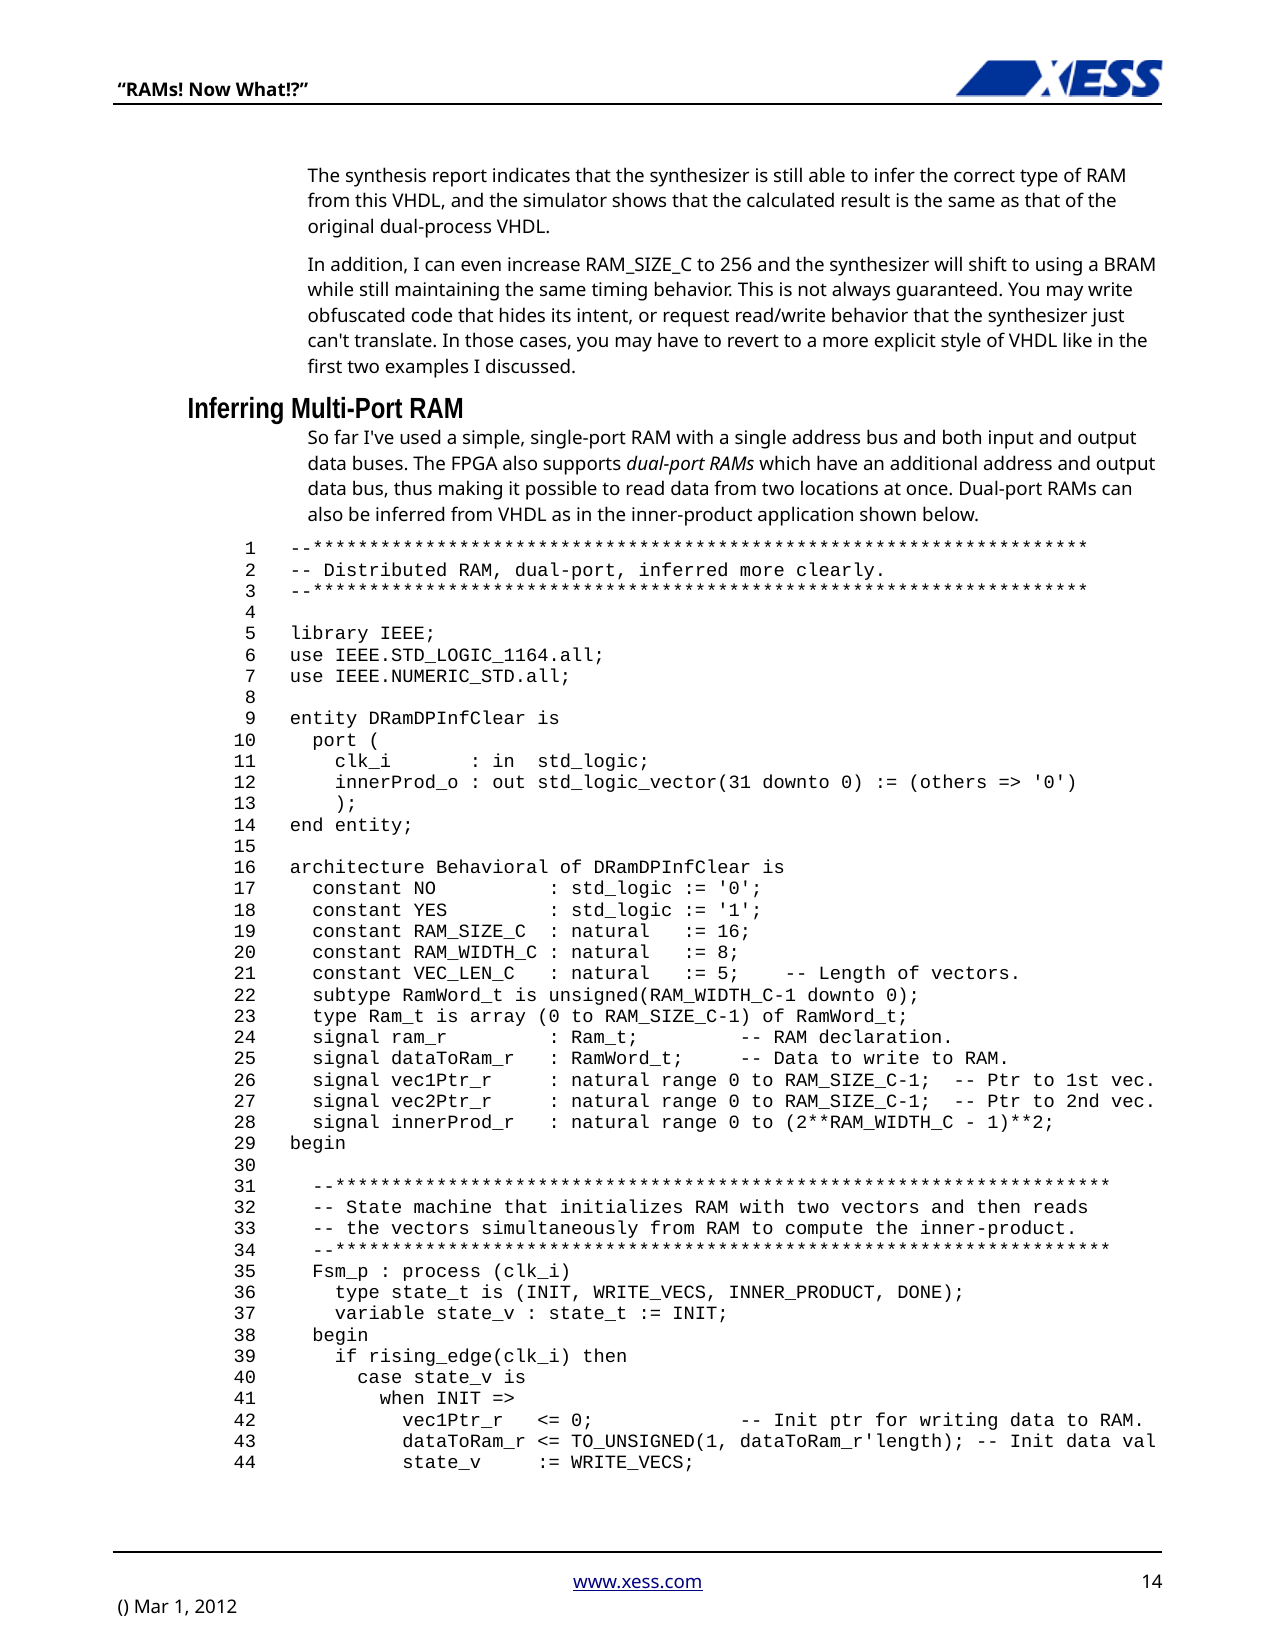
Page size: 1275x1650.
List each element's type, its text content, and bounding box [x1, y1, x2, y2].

list signal vec1Ptr_r : natural range 0 to RAM_SIZE_C-1; -- Ptr to 1st vec. [289, 1070, 1162, 1092]
text In addition, I can even increase RAM_SIZE_C to 256 and the synthesizer will shift to using a BRAM while still maintaining the same timing behavior. This is not always guaranteed. You may write obfuscated code that hides its intent, or request read/write behavior that the synthesizer just can't translate. In those cases, you may have to revert to a more explicit style of VHDL like in the first two examples I discussed. [307, 251, 1162, 379]
list if rising_edge(clk_i) then [289, 1347, 1162, 1368]
list dataToRam_r <= TO_UNSIGNED(1, dataToRam_r'length); -- Init data val [289, 1432, 1162, 1453]
list --********************************************************************* [289, 1177, 1162, 1198]
list begin [289, 1134, 1162, 1155]
list constant RAM_WIDTH_C : natural := 8; [289, 943, 1162, 964]
list signal dataToRam_r : RamWord_t; -- Data to write to RAM. [289, 1049, 1162, 1070]
list vec1Ptr_r <= 0; -- Init ptr for writing data to RAM. [289, 1410, 1162, 1432]
list architecture Behavioral of DRamDPInfClear is [289, 858, 1162, 879]
list --********************************************************************* [289, 582, 1162, 603]
list end entity; [289, 815, 1162, 837]
list -- State machine that initializes RAM with two vectors and then reads [289, 1198, 1162, 1219]
list variable state_v : state_t := INIT; [289, 1304, 1162, 1325]
list --********************************************************************* [289, 1240, 1162, 1262]
list -- the vectors simultaneously from RAM to compute the inner-product. [289, 1219, 1162, 1240]
list use IEEE.STD_LOGIC_1164.all; [289, 645, 1162, 667]
list signal ram_r : Ram_t; -- RAM declaration. [289, 1028, 1162, 1049]
list port ( [289, 730, 1162, 752]
list constant NO : std_logic := '0'; [289, 879, 1162, 900]
list state_v := WRITE_VECS; [289, 1453, 1162, 1474]
list type state_t is (INIT, WRITE_VECS, INNER_PRODUCT, DONE); [289, 1283, 1162, 1304]
list subtype RamWord_t is unsigned(RAM_WIDTH_C-1 downto 0); [289, 985, 1162, 1007]
list Fsm_p : process (clk_i) [289, 1262, 1162, 1283]
list signal vec2Ptr_r : natural range 0 to RAM_SIZE_C-1; -- Ptr to 2nd vec. [289, 1092, 1162, 1113]
list constant RAM_SIZE_C : natural := 16; [289, 922, 1162, 943]
list constant YES : std_logic := '1'; [289, 900, 1162, 922]
text So far I've used a simple, single-port RAM with a single address bus and both input and output data buses. The FPGA also supports dual-port RAMs which have an additional address and output data bus, thus making it possible to read data from two locations at once. Dual-port RAMs can also be inferred from VHDL as in the inner-product application shown below. [307, 424, 1162, 527]
subtitle Inferring Multi-Port RAM [187, 391, 1162, 424]
list library IEEE; [289, 624, 1162, 645]
text The synthesis report indicates that the synthesizer is still able to infer the correct type of RAM from this VHDL, and the simulator shows that the calculated result is the same as that of the original dual-process VHDL. [307, 162, 1162, 238]
list case state_v is [289, 1368, 1162, 1389]
list use IEEE.NUMERIC_STD.all; [289, 667, 1162, 688]
list --********************************************************************* [289, 539, 1162, 560]
list -- Distributed RAM, dual-port, inferred more clearly. [289, 560, 1162, 582]
list type Ram_t is array (0 to RAM_SIZE_C-1) of RamWord_t; [289, 1007, 1162, 1028]
list ); [289, 794, 1162, 815]
list signal innerProd_r : natural range 0 to (2**RAM_WIDTH_C - 1)**2; [289, 1113, 1162, 1134]
list when INIT => [289, 1389, 1162, 1410]
list innerProd_o : out std_logic_vector(31 downto 0) := (others => '0') [289, 773, 1162, 794]
picture [955, 60, 1163, 97]
list entity DRamDPInfClear is [289, 709, 1162, 730]
list constant VEC_LEN_C : natural := 5; -- Length of vectors. [289, 964, 1162, 985]
list clk_i : in std_logic; [289, 752, 1162, 773]
list begin [289, 1325, 1162, 1347]
